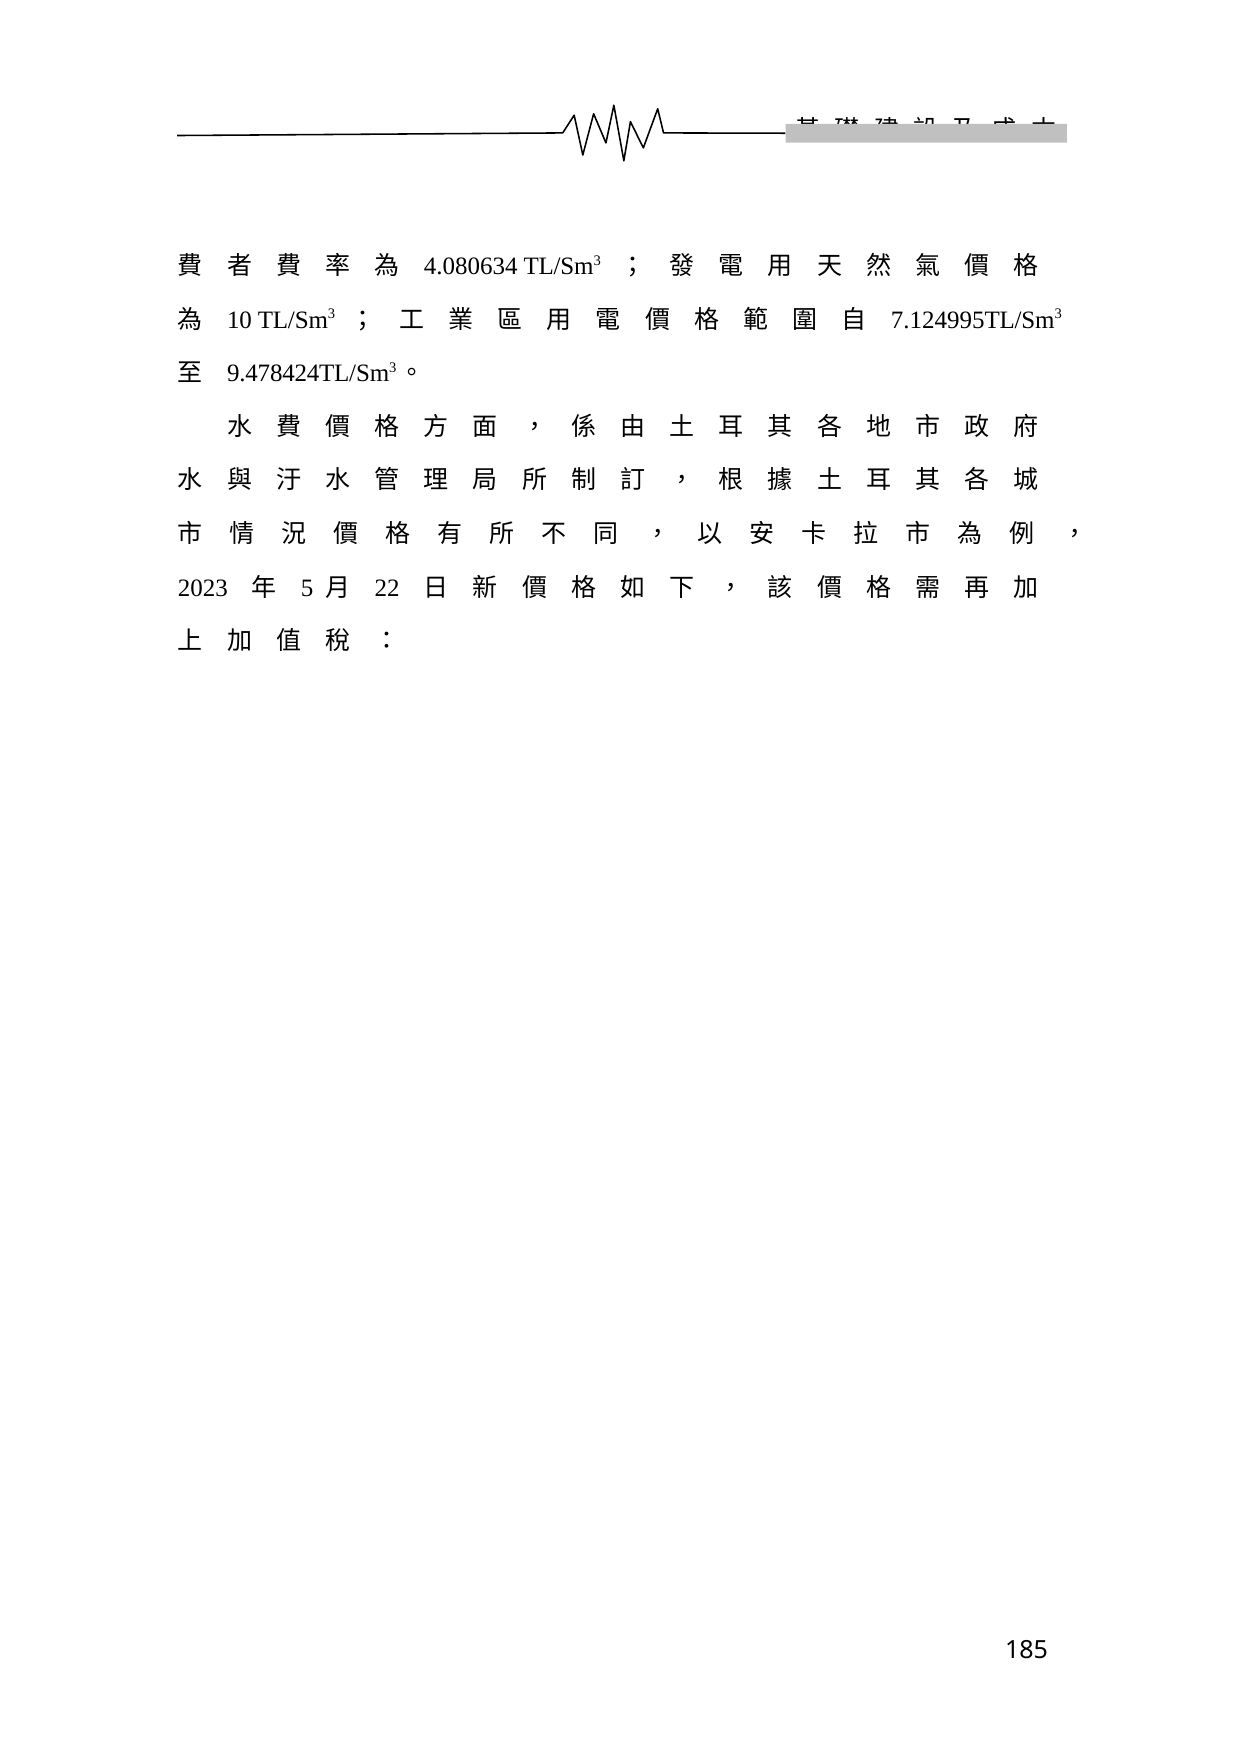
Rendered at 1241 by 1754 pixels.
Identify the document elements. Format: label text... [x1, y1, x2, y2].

text 水費價格方面，係由土耳其各地市政府水與汙水管理局所制訂，根據土耳其各城市情況價格有所不同，以安卡拉市為例，2023年5月22日新價格如下，該價格需再加上加值稅： [178, 398, 1063, 666]
text 費者費率為4.080634 TL/Sm3；發電用天然氣價格為10 TL/Sm3；工業區用電價格範圍自7.124995TL/Sm3至9.478424TL/Sm3。 [178, 237, 1063, 398]
